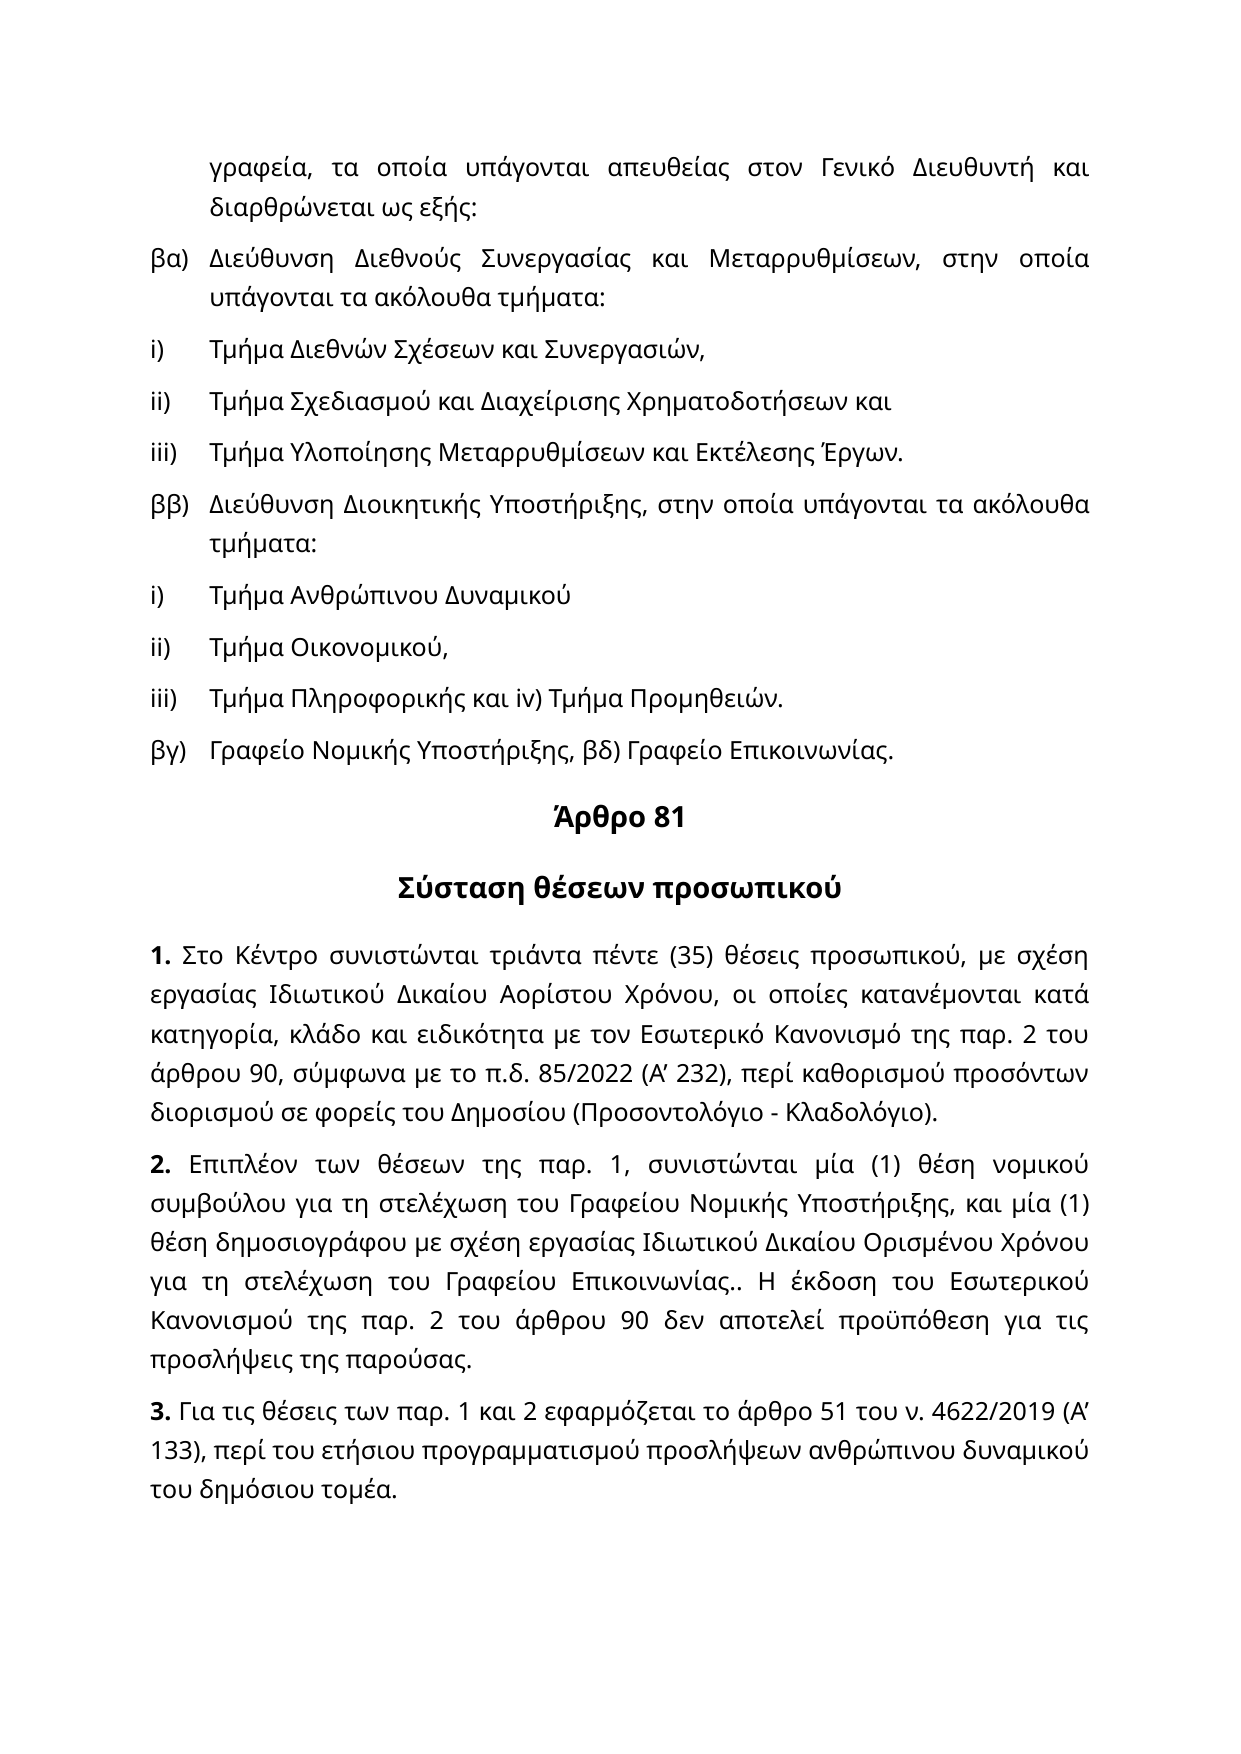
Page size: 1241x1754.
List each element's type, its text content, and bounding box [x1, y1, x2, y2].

list ββ) Διεύθυνση Διοικητικής Υποστήριξης, στην οποία υπάγονται τα ακόλουθα τμήματα: [150, 487, 1090, 560]
list βα) Διεύθυνση Διεθνούς Συνεργασίας και Μεταρρυθμίσεων, στην οποία υπάγονται τα ακόλουθα τμήματα: [150, 241, 1090, 314]
list iii) Τμήμα Πληροφορικής και iv) Τμήμα Προμηθειών. [150, 681, 1090, 715]
list i) Τμήμα Διεθνών Σχέσεων και Συνεργασιών, [150, 332, 1090, 366]
text 1. Στο Κέντρο συνιστώνται τριάντα πέντε (35) θέσεις προσωπικού, με σχέση εργασίας Ιδιωτικού Δικαίου Αορίστου Χρόνου, οι οποίες κατανέμονται κατά κατηγορία, κλάδο και ειδικότητα με τον Εσωτερικό Κανονισμό της παρ. 2 του άρθρου 90, σύμφωνα με το π.δ. 85/2022 (Α’ 232), περί καθορισμού προσόντων διορισμού σε φορείς του Δημοσίου (Προσοντολόγιο - Κλαδολόγιο). [150, 938, 1090, 1129]
text 2. Επιπλέον των θέσεων της παρ. 1, συνιστώνται μία (1) θέση νομικού συμβούλου για τη στελέχωση του Γραφείου Νομικής Υποστήριξης, και μία (1) θέση δημοσιογράφου με σχέση εργασίας Ιδιωτικού Δικαίου Ορισμένου Χρόνου για τη στελέχωση του Γραφείου Επικοινωνίας.. Η έκδοση του Εσωτερικού Κανονισμού της παρ. 2 του άρθρου 90 δεν αποτελεί προϋπόθεση για τις προσλήψεις της παρούσας. [150, 1146, 1090, 1376]
list γραφεία, τα οποία υπάγονται απευθείας στον Γενικό Διευθυντή και διαρθρώνεται ως εξής: [150, 150, 1090, 223]
list ii) Τμήμα Οικονομικού, [150, 629, 1090, 663]
list i) Τμήμα Ανθρώπινου Δυναμικού [150, 577, 1090, 612]
list iii) Τμήμα Υλοποίησης Μεταρρυθμίσεων και Εκτέλεσης Έργων. [150, 435, 1090, 469]
subtitle Σύσταση θέσεων προσωπικού [150, 867, 1090, 907]
text 3. Για τις θέσεις των παρ. 1 και 2 εφαρμόζεται το άρθρο 51 του ν. 4622/2019 (Α’ 133), περί του ετήσιου προγραμματισμού προσλήψεων ανθρώπινου δυναμικού του δημόσιου τομέα. [150, 1394, 1090, 1506]
list ii) Τμήμα Σχεδιασμού και Διαχείρισης Χρηματοδοτήσεων και [150, 383, 1090, 417]
list βγ) Γραφείο Νομικής Υποστήριξης, βδ) Γραφείο Επικοινωνίας. [150, 732, 1090, 767]
subtitle Άρθρο 81 [150, 797, 1090, 836]
